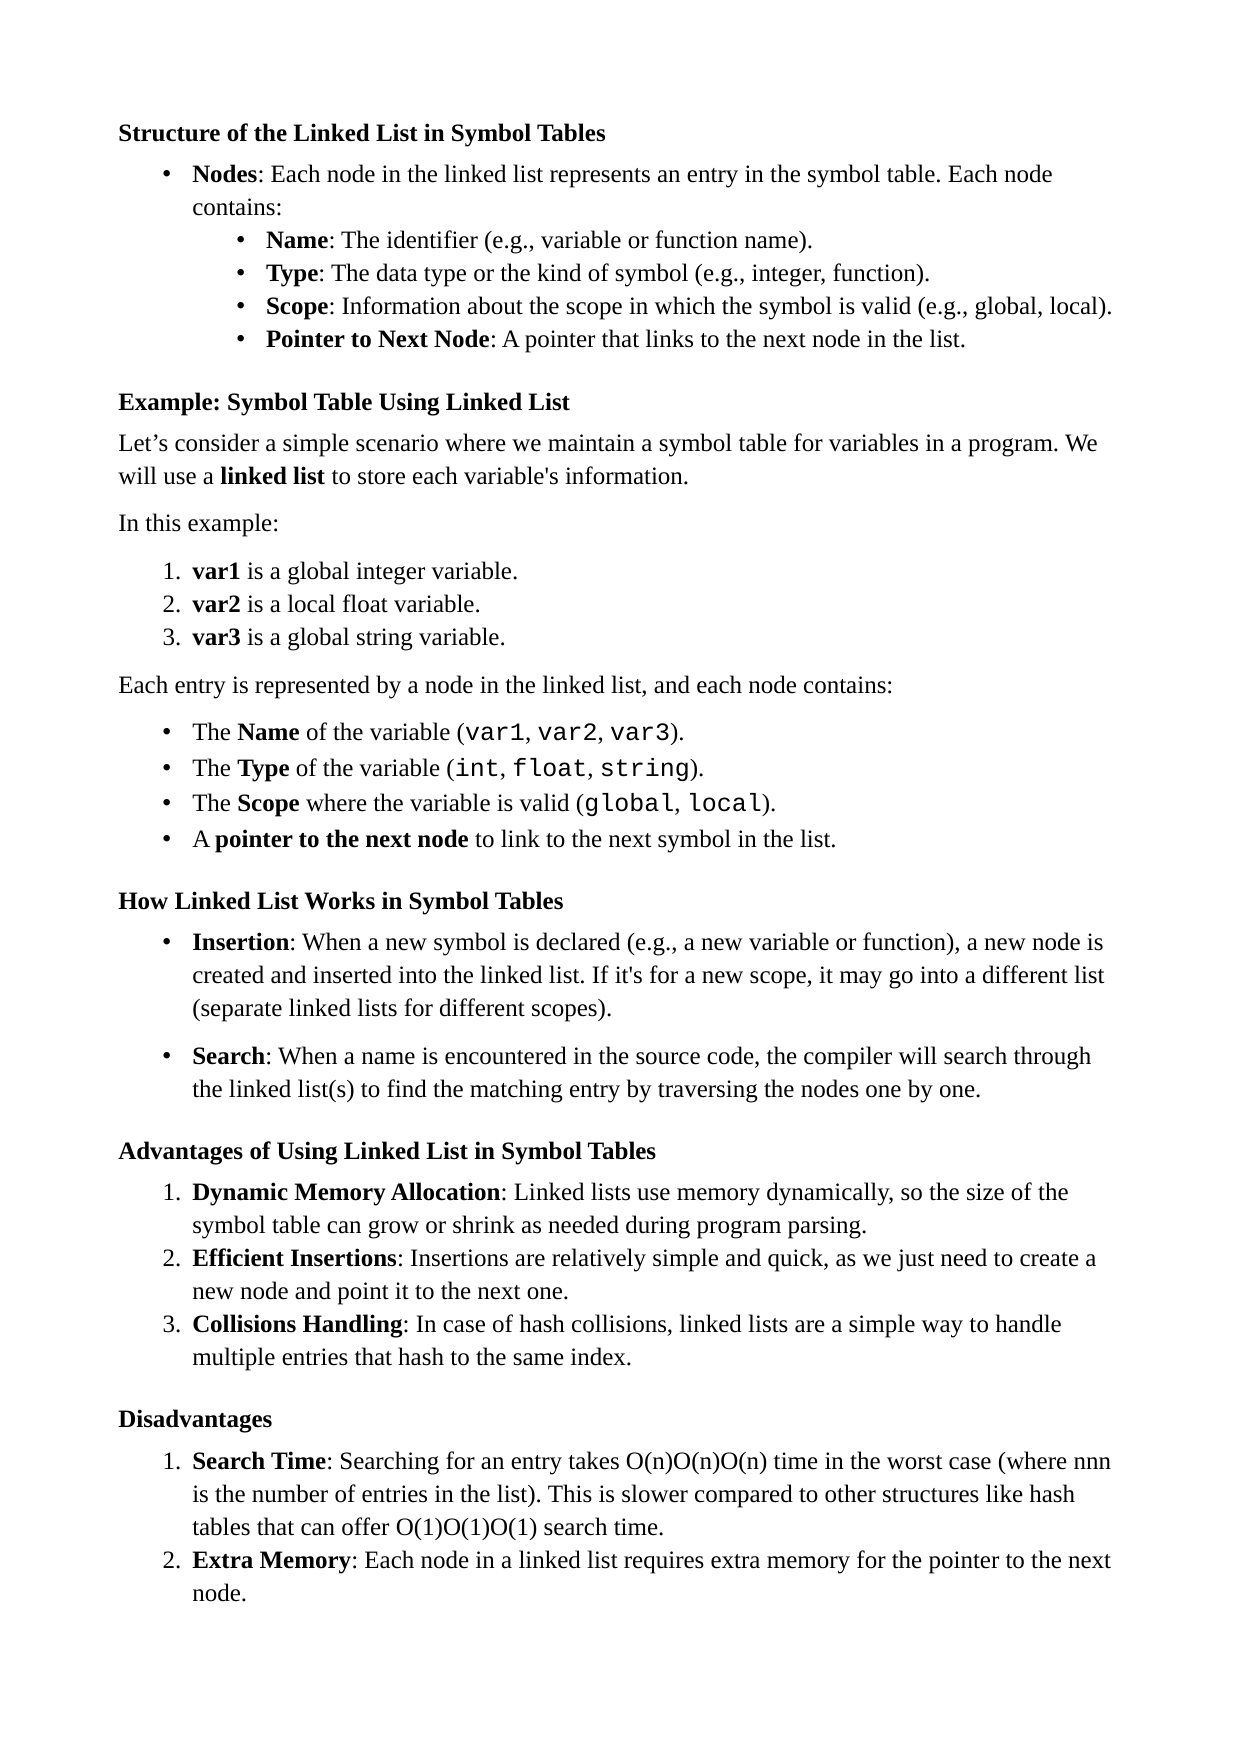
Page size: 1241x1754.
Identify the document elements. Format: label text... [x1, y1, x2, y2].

list Extra Memory: Each node in a linked list requires extra memory for the pointer to the next node. [162, 1545, 1122, 1607]
list Nodes: Each node in the linked list represents an entry in the symbol table. Each node contains: [162, 159, 1122, 221]
text Let’s consider a simple scenario where we maintain a symbol table for variables in a program. We will use a linked list to store each variable's information. [118, 428, 1122, 490]
list Search: When a name is encountered in the source code, the compiler will search through the linked list(s) to find the matching entry by traversing the nodes one by one. [162, 1041, 1122, 1102]
text In this example: [118, 508, 1122, 537]
list var2 is a local float variable. [162, 589, 1122, 618]
list var3 is a global string variable. [162, 622, 1122, 651]
list The Scope where the variable is valid (global, local). [162, 788, 1122, 819]
list Type: The data type or the kind of symbol (e.g., integer, function). [236, 258, 1122, 287]
list The Type of the variable (int, float, string). [162, 753, 1122, 784]
subtitle Structure of the Linked List in Symbol Tables [118, 118, 1122, 147]
text Each entry is represented by a node in the linked list, and each node contains: [118, 670, 1122, 698]
subtitle Advantages of Using Linked List in Symbol Tables [118, 1136, 1122, 1165]
list var1 is a global integer variable. [162, 556, 1122, 585]
list Efficient Insertions: Insertions are relatively simple and quick, as we just need to create a new node and point it to the next one. [162, 1243, 1122, 1305]
list Search Time: Searching for an entry takes O(n)O(n)O(n) time in the worst case (where nnn is the number of entries in the list). This is slower compared to other structures like hash tables that can offer O(1)O(1)O(1) search time. [162, 1446, 1122, 1541]
subtitle Example: Symbol Table Using Linked List [118, 387, 1122, 415]
list A pointer to the next node to link to the next symbol in the list. [162, 824, 1122, 852]
list Scope: Information about the scope in which the symbol is valid (e.g., global, local). [236, 291, 1122, 320]
list Pointer to Next Node: A pointer that links to the next node in the list. [236, 324, 1122, 353]
subtitle Disadvantages [118, 1404, 1122, 1433]
list Collisions Handling: In case of hash collisions, linked lists are a simple way to handle multiple entries that hash to the same index. [162, 1309, 1122, 1371]
list The Name of the variable (var1, var2, var3). [162, 717, 1122, 748]
list Dynamic Memory Allocation: Linked lists use memory dynamically, so the size of the symbol table can grow or shrink as needed during program parsing. [162, 1177, 1122, 1239]
subtitle How Linked List Works in Symbol Tables [118, 886, 1122, 914]
list Insertion: When a new symbol is declared (e.g., a new variable or function), a new node is created and inserted into the linked list. If it's for a new scope, it may go into a different list (separate linked lists for different scopes). [162, 927, 1122, 1022]
list Name: The identifier (e.g., variable or function name). [236, 225, 1122, 254]
